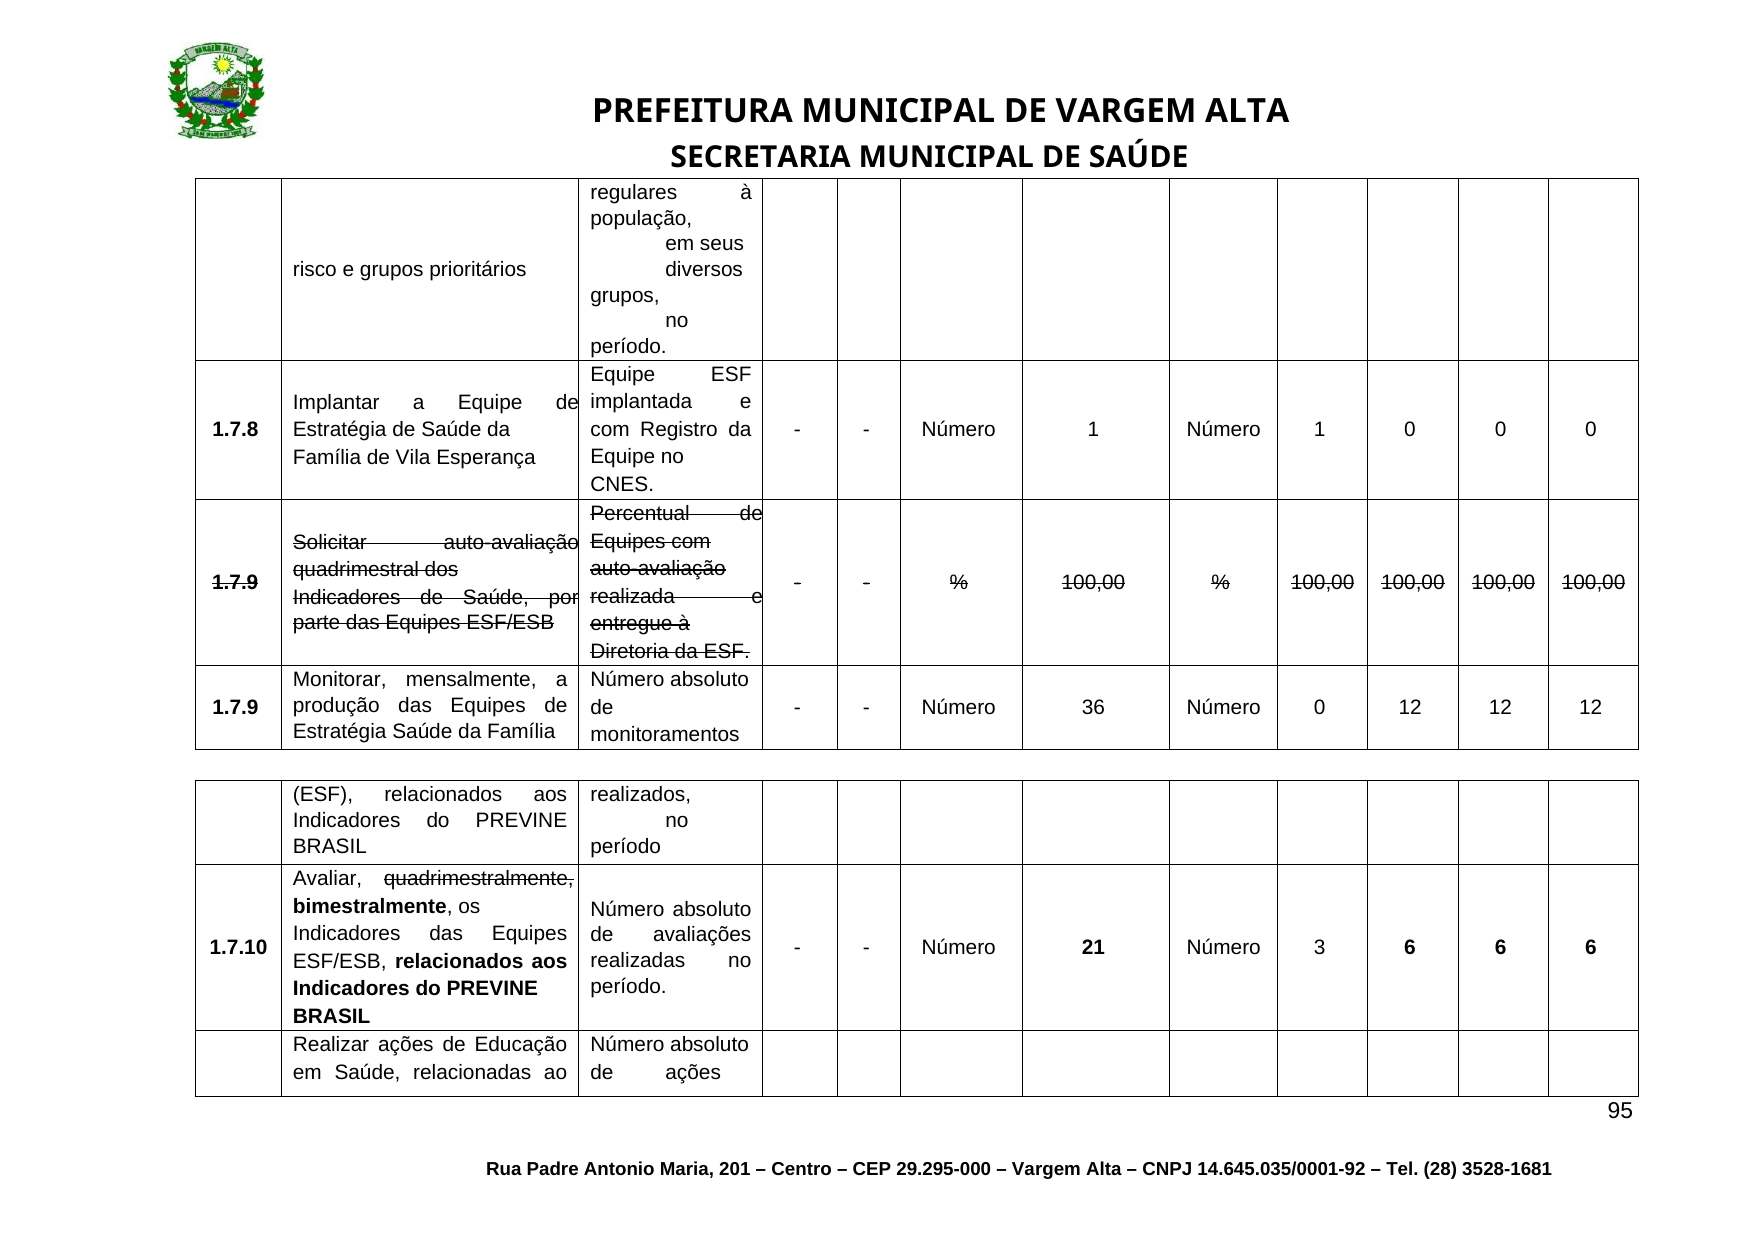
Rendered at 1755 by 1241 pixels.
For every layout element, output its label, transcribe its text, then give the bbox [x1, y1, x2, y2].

table_cell Número [1170, 865, 1277, 1030]
table_cell [1023, 1031, 1169, 1096]
table_cell [1278, 1031, 1367, 1096]
table_cell [196, 1031, 281, 1096]
table_cell Número [901, 666, 1022, 748]
table_cell [901, 1031, 1022, 1096]
table_cell - [763, 500, 837, 665]
table_cell [1549, 1031, 1638, 1096]
table_cell - [838, 179, 900, 360]
table_cell % [901, 500, 1022, 665]
table_cell Equipe ESF implantada e com Registro da Equipe no CNES. [579, 361, 762, 499]
table_header [1023, 781, 1169, 864]
table_cell 36 [1023, 666, 1169, 748]
table_cell Percentual de Equipes com auto-avaliação realizada e entregue à Diretoria da ESF. [579, 500, 762, 665]
table_cell - [763, 1031, 837, 1096]
table_cell 6 [1459, 865, 1548, 1030]
table_cell [1368, 179, 1458, 360]
table_cell - [763, 666, 837, 748]
table_header [1459, 781, 1548, 864]
table_header [1549, 781, 1638, 864]
table_cell 0 [1549, 361, 1638, 499]
table_cell 1 [1023, 361, 1169, 499]
table_cell [1459, 1031, 1548, 1096]
table_cell 100,00 [1023, 500, 1169, 665]
table_cell Número [901, 865, 1022, 1030]
table_cell Avaliar, quadrimestralmente, bimestralmente, os Indicadores das Equipes ESF/ESB, relacionados aos Indicadores do PREVINE BRASIL [282, 865, 578, 1030]
table_cell 6 [1549, 865, 1638, 1030]
table_cell 0 [1459, 361, 1548, 499]
table_cell [1170, 1031, 1277, 1096]
table_cell 1.7.9 [196, 666, 281, 748]
table_cell Número [901, 361, 1022, 499]
table_cell Solicitar auto-avaliação quadrimestral dos Indicadores de Saúde, por parte das Equipes ESF/ESB [282, 500, 578, 665]
table_cell - [763, 865, 837, 1030]
table_header (ESF), relacionados aos Indicadores do PREVINE BRASIL [282, 781, 578, 864]
table_header [1278, 781, 1367, 864]
table_cell regulares à população, em seus diversos grupos, no período. [579, 179, 762, 360]
table_cell 100,00 [1549, 500, 1638, 665]
table_cell 6 [1368, 865, 1458, 1030]
table_cell Realizar ações de Educação em Saúde, relacionadas ao [282, 1031, 578, 1096]
table_cell - [838, 500, 900, 665]
table_cell [1459, 179, 1548, 360]
table_cell [1278, 179, 1367, 360]
table_cell % [1170, 500, 1277, 665]
table_cell [1023, 179, 1169, 360]
table_header [901, 781, 1022, 864]
table_cell - [838, 865, 900, 1030]
table_cell 1.7.10 [196, 865, 281, 1030]
table_cell 100,00 [1459, 500, 1548, 665]
table_header [1368, 781, 1458, 864]
table_cell - [763, 361, 837, 499]
table_cell Número absoluto de monitoramentos [579, 666, 762, 748]
table_cell 1.7.9 [196, 500, 281, 665]
table_cell Implantar a Equipe de Estratégia de Saúde da Família de Vila Esperança [282, 361, 578, 499]
table_cell Número [1170, 666, 1277, 748]
table_cell 12 [1368, 666, 1458, 748]
table_header [763, 781, 837, 864]
table_cell [1170, 179, 1277, 360]
table_cell [196, 179, 281, 360]
table_cell - [838, 666, 900, 748]
table_cell [1549, 179, 1638, 360]
table_cell - [763, 179, 837, 360]
table_cell 0 [1278, 666, 1367, 748]
table_cell Número [1170, 361, 1277, 499]
table_cell [901, 179, 1022, 360]
table_cell [1368, 1031, 1458, 1096]
table_cell 100,00 [1368, 500, 1458, 665]
table_cell - [838, 1031, 900, 1096]
table_cell 0 [1368, 361, 1458, 499]
table_cell risco e grupos prioritários [282, 179, 578, 360]
table_header realizados, no período [579, 781, 762, 864]
table_header [838, 781, 900, 864]
table_cell 12 [1549, 666, 1638, 748]
table_cell 3 [1278, 865, 1367, 1030]
table_cell Número absoluto de ações [579, 1031, 762, 1096]
table_cell Monitorar, mensalmente, a produção das Equipes de Estratégia Saúde da Família [282, 666, 578, 748]
table_header [1170, 781, 1277, 864]
table_cell 21 [1023, 865, 1169, 1030]
table_cell - [838, 361, 900, 499]
table_header [196, 781, 281, 864]
table_cell 1 [1278, 361, 1367, 499]
table_cell 12 [1459, 666, 1548, 748]
table_cell 1.7.8 [196, 361, 281, 499]
table_cell Número absoluto de avaliações realizadas no período. [579, 865, 762, 1030]
table_cell 100,00 [1278, 500, 1367, 665]
